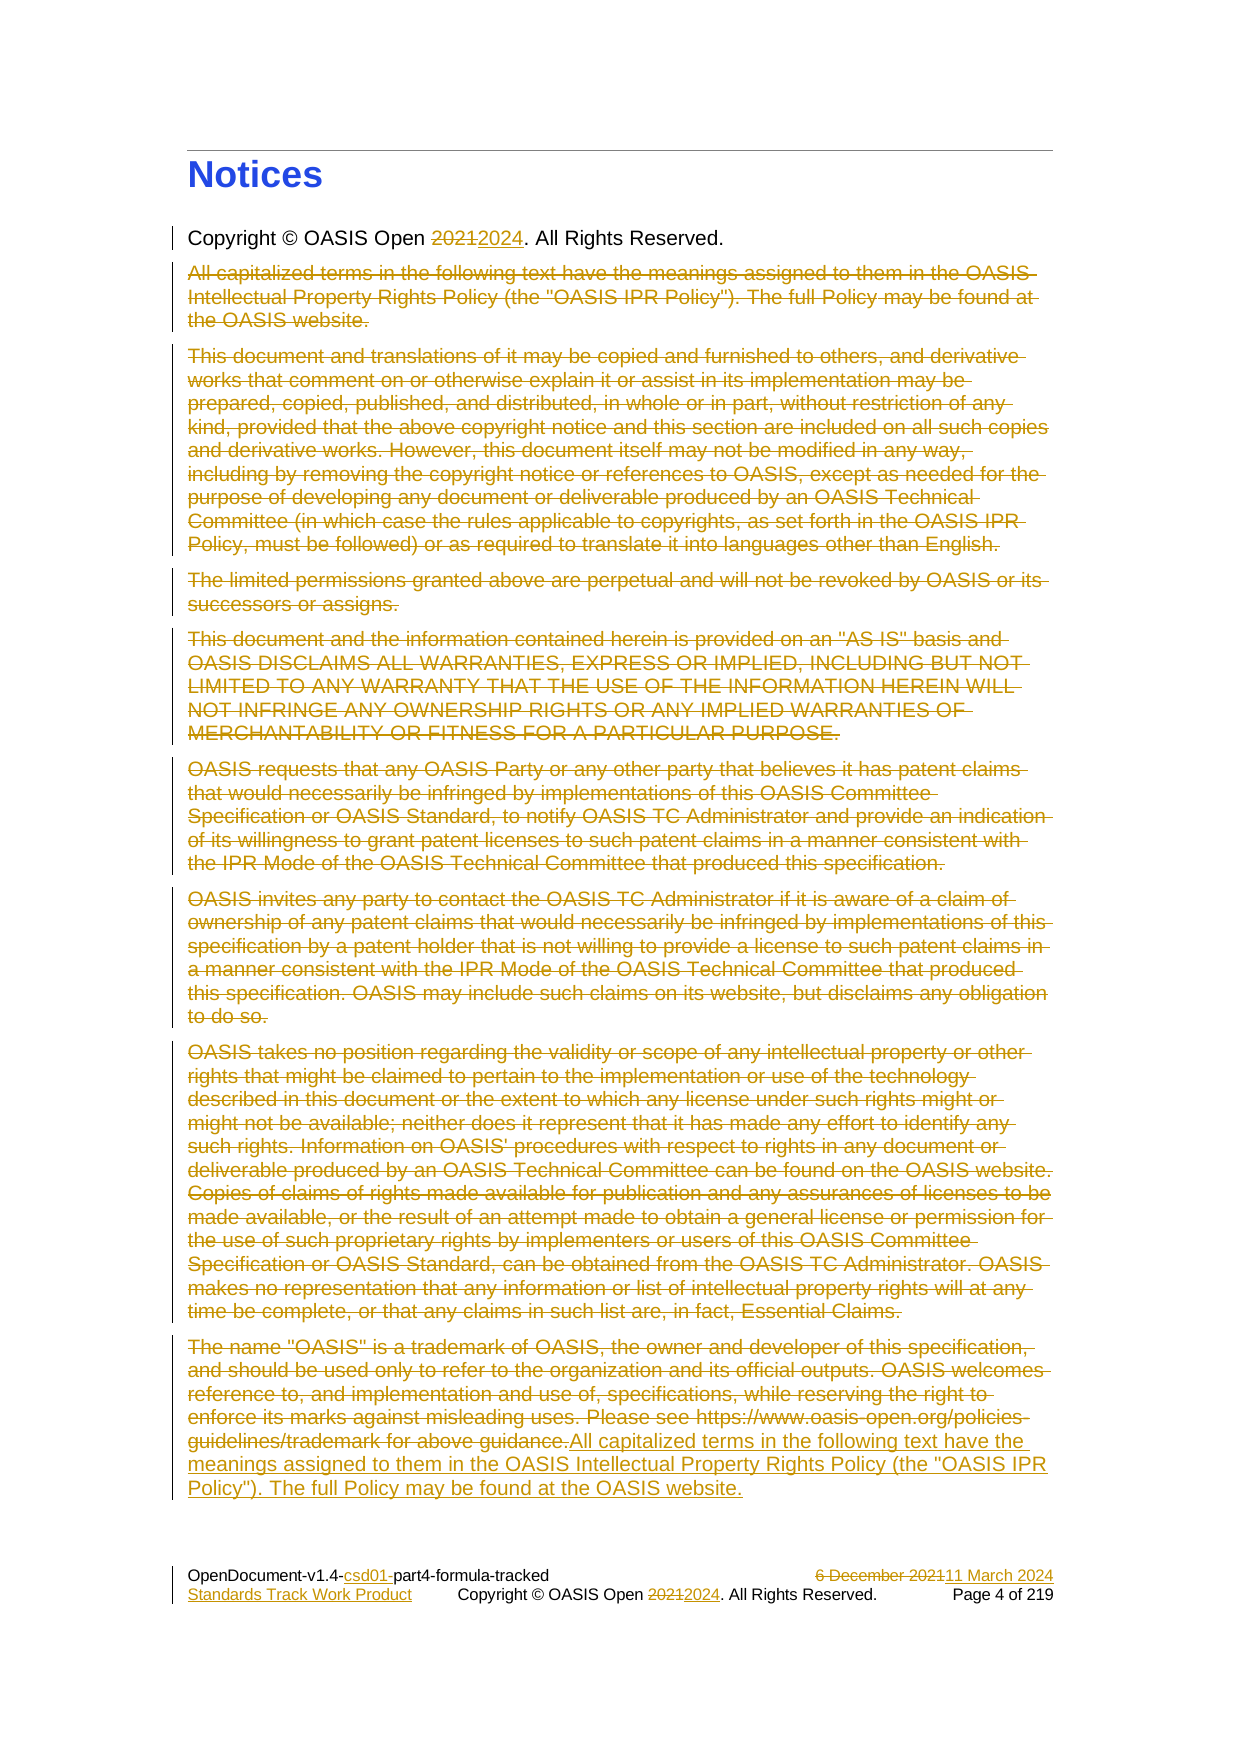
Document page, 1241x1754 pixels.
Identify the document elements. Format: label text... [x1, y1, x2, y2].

subtitle Notices [187, 151, 1053, 195]
text All capitalized terms in the following text have the meanings assigned to them in the OASIS Intellectual Property Rights Policy (the "OASIS IPR Policy"). The full Policy may be found at the OASIS website. [187, 262, 1053, 332]
text Copyright © OASIS Open 2024. All Rights Reserved. [187, 226, 1053, 250]
